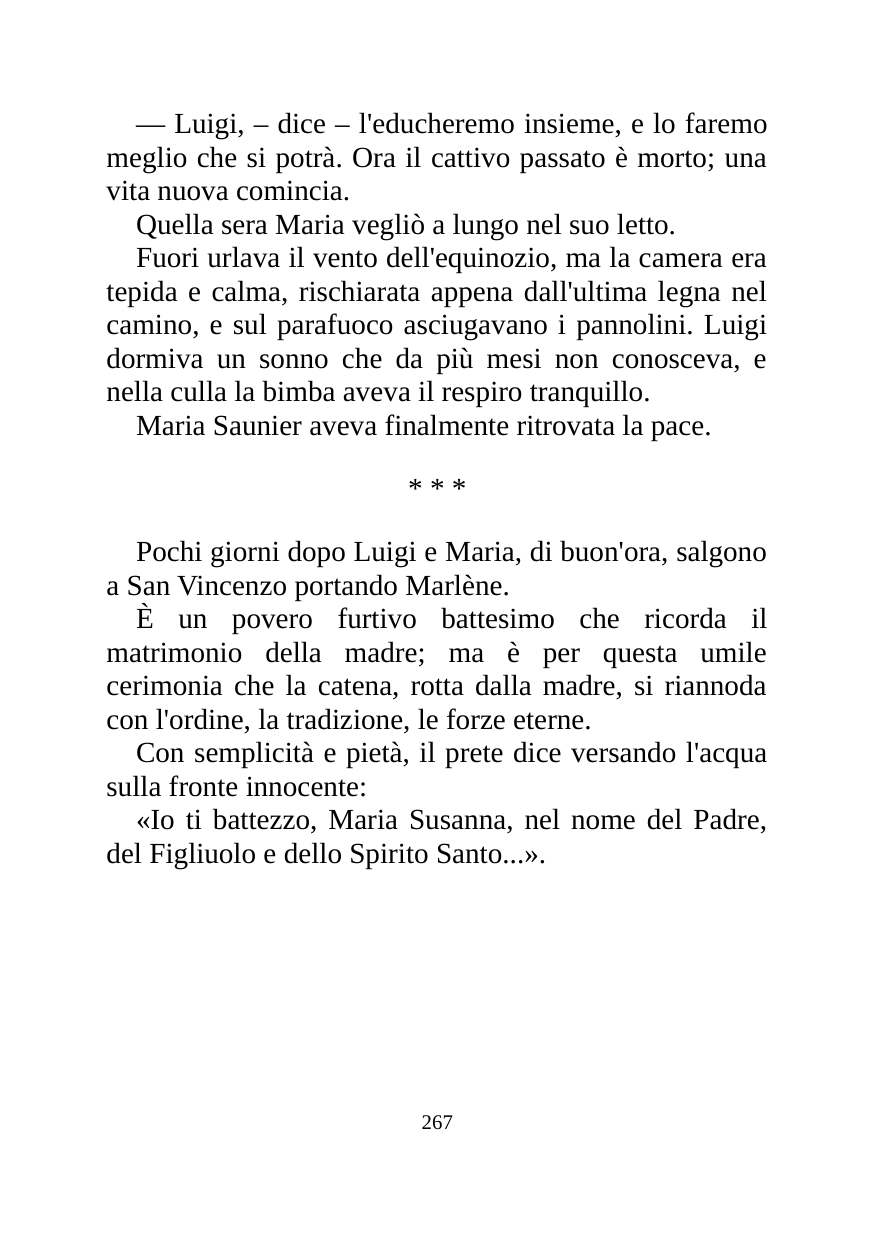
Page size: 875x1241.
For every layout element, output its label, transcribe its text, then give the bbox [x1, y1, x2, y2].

text Pochi giorni dopo Luigi e Maria, di buon'ora, salgono a San Vincenzo portando Marlène. [106, 534, 768, 601]
text «Io ti battezzo, Maria Susanna, nel nome del Padre, del Figliuolo e dello Spirito Santo...». [106, 802, 768, 869]
text — Luigi, – dice – l'educheremo insieme, e lo faremo meglio che si potrà. Ora il cattivo passato è morto; una vita nuova comincia. [106, 106, 768, 207]
text È un povero furtivo battesimo che ricorda il matrimonio della madre; ma è per questa umile cerimonia che la catena, rotta dalla madre, si riannoda con l'ordine, la tradizione, le forze eterne. [106, 601, 768, 735]
text Maria Saunier aveva finalmente ritrovata la pace. [106, 408, 768, 442]
text * * * [106, 471, 768, 505]
text Con semplicità e pietà, il prete dice versando l'acqua sulla fronte innocente: [106, 735, 768, 802]
text Fuori urlava il vento dell'equinozio, ma la camera era tepida e calma, rischiarata appena dall'ultima legna nel camino, e sul parafuoco asciugavano i pannolini. Luigi dormiva un sonno che da più mesi non conosceva, e nella culla la bimba aveva il respiro tranquillo. [106, 240, 768, 408]
text Quella sera Maria vegliò a lungo nel suo letto. [106, 207, 768, 240]
